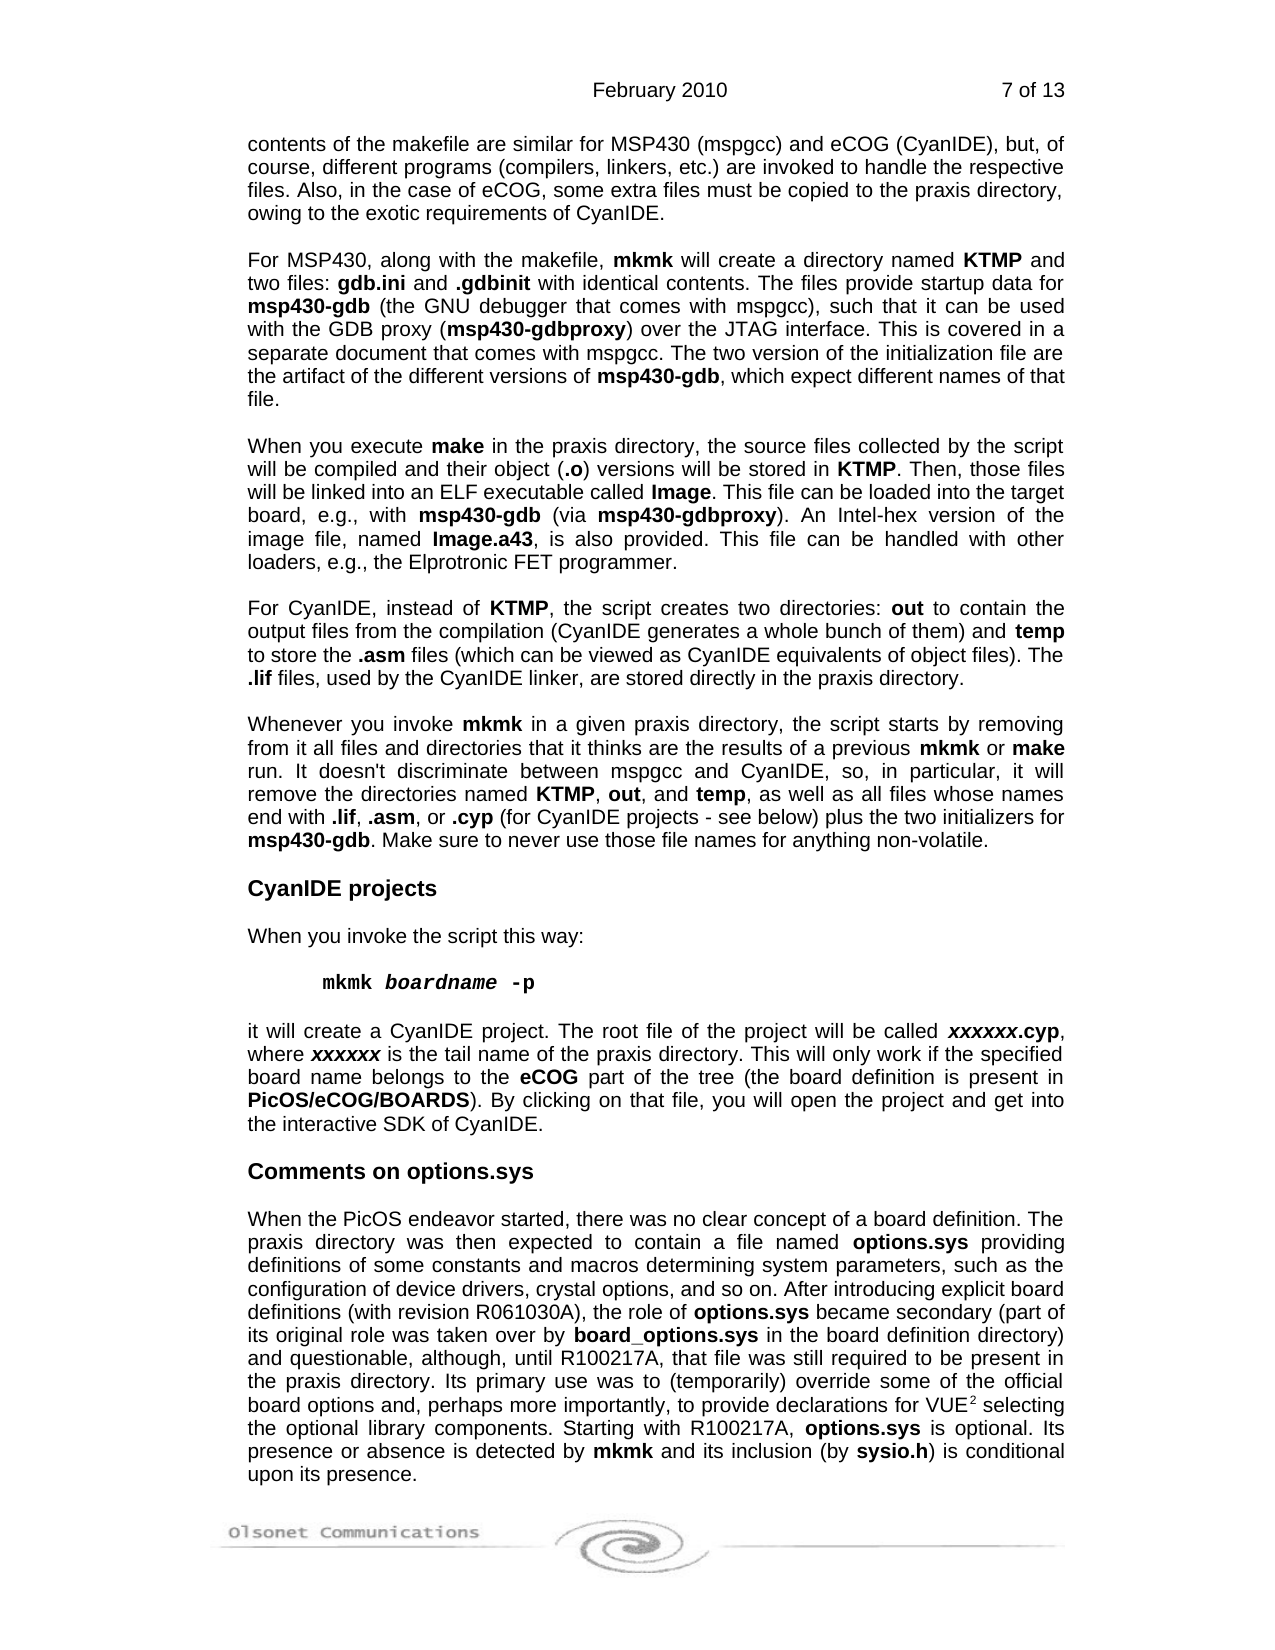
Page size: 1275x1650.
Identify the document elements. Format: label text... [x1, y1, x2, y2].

text For MSP430, along with the makefile, mkmk will create a directory named KTMP and two files: gdb.ini and .gdbinit with identical contents. The files provide startup data for msp430-gdb (the GNU debugger that comes with mspgcc), such that it can be used with the GDB proxy (msp430-gdbproxy) over the JTAG interface. This is covered in a separate document that comes with mspgcc. The two version of the initialization file are the artifact of the different versions of msp430-gdb, which expect different names of that file. [247, 248, 1065, 411]
text When you invoke the script this way: [247, 924, 1065, 948]
text Comments on options.sys [247, 1158, 1065, 1184]
text For CyanIDE, instead of KTMP, the script creates two directories: out to contain the output files from the compilation (CyanIDE generates a whole bunch of them) and temp to store the .asm files (which can be viewed as CyanIDE equivalents of object files). The .lif files, used by the CyanIDE linker, are stored directly in the praxis directory. [247, 597, 1065, 690]
text CyanIDE projects [247, 876, 1065, 901]
text it will create a CyanIDE project. The root file of the project will be called xxxxxx.cyp, where xxxxxx is the tail name of the praxis directory. This will only work if the specified board name belongs to the eCOG part of the tree (the board definition is present in PicOS/eCOG/BOARDS). By clicking on that file, you will open the project and get into the interactive SDK of CyanIDE. [247, 1019, 1065, 1135]
text mkmk boardname -p [247, 971, 1065, 996]
text contents of the makefile are similar for MSP430 (mspgcc) and eCOG (CyanIDE), but, of course, different programs (compilers, linkers, etc.) are invoked to handle the respective files. Also, in the case of eCOG, some extra files must be copied to the praxis directory, owing to the exotic requirements of CyanIDE. [247, 132, 1065, 225]
text Whenever you invoke mkmk in a given praxis directory, the script starts by removing from it all files and directories that it thinks are the results of a previous mkmk or make run. It doesn't discriminate between mspgcc and CyanIDE, so, in particular, it will remove the directories named KTMP, out, and temp, as well as all files whose names end with .lif, .asm, or .cyp (for CyanIDE projects - see below) plus the two initializers for msp430-gdb. Make sure to never use those file names for anything non-volatile. [247, 713, 1065, 852]
text When you execute make in the praxis directory, the source files collected by the script will be compiled and their object (.o) versions will be stored in KTMP. Then, those files will be linked into an ELF executable called Image. This file can be loaded into the target board, e.g., with msp430-gdb (via msp430-gdbproxy). An Intel-hex version of the image file, named Image.a43, is also provided. This file can be handled with other loaders, e.g., the Elprotronic FET programmer. [247, 434, 1065, 573]
picture [210, 1504, 1065, 1596]
text When the PicOS endeavor started, there was no clear concept of a board definition. The praxis directory was then expected to contain a file named options.sys providing definitions of some constants and macros determining system parameters, such as the configuration of device drivers, crystal options, and so on. After introducing explicit board definitions (with revision R061030A), the role of options.sys became secondary (part of its original role was taken over by board_options.sys in the board definition directory) and questionable, although, until R100217A, that file was still required to be present in the praxis directory. Its primary use was to (temporarily) override some of the official board options and, perhaps more importantly, to provide declarations for VUE2 selecting the optional library components. Starting with R100217A, options.sys is optional. Its presence or absence is detected by mkmk and its inclusion (by sysio.h) is conditional upon its presence. [247, 1207, 1065, 1486]
